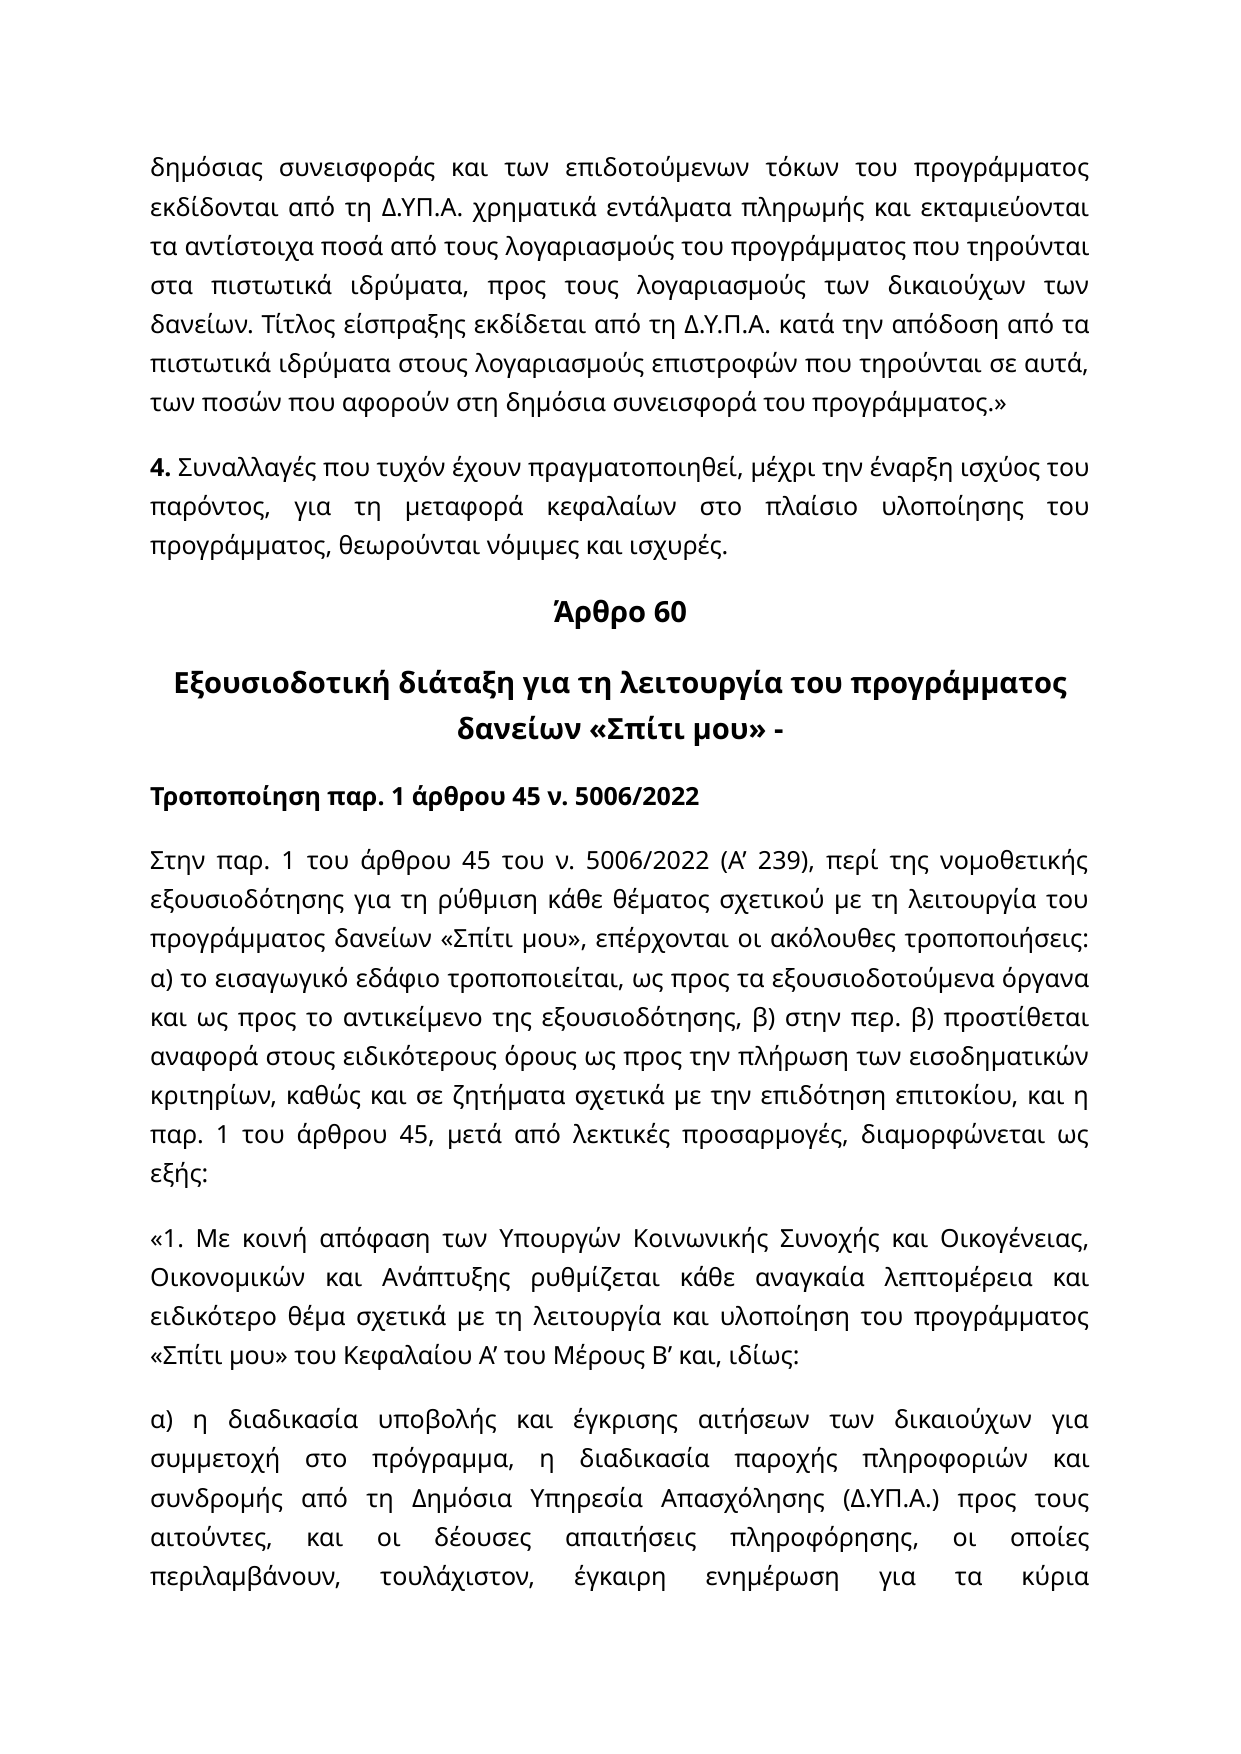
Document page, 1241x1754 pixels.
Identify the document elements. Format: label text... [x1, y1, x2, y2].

text «1. Με κοινή απόφαση των Υπουργών Κοινωνικής Συνοχής και Οικογένειας, Οικονομικών και Ανάπτυξης ρυθμίζεται κάθε αναγκαία λεπτομέρεια και ειδικότερο θέμα σχετικά με τη λειτουργία και υλοποίηση του προγράμματος «Σπίτι μου» του Κεφαλαίου Α’ του Μέρους Β’ και, ιδίως: [150, 1220, 1090, 1372]
text Στην παρ. 1 του άρθρου 45 του ν. 5006/2022 (Α’ 239), περί της νομοθετικής εξουσιοδότησης για τη ρύθμιση κάθε θέματος σχετικού με τη λειτουργία του προγράμματος δανείων «Σπίτι μου», επέρχονται οι ακόλουθες τροποποιήσεις: α) το εισαγωγικό εδάφιο τροποποιείται, ως προς τα εξουσιοδοτούμενα όργανα και ως προς το αντικείμενο της εξουσιοδότησης, β) στην περ. β) προστίθεται αναφορά στους ειδικότερους όρους ως προς την πλήρωση των εισοδηματικών κριτηρίων, καθώς και σε ζητήματα σχετικά με την επιδότηση επιτοκίου, και η παρ. 1 του άρθρου 45, μετά από λεκτικές προσαρμογές, διαμορφώνεται ως εξής: [150, 843, 1090, 1190]
text 4. Συναλλαγές που τυχόν έχουν πραγματοποιηθεί, μέχρι την έναρξη ισχύος του παρόντος, για τη μεταφορά κεφαλαίων στο πλαίσιο υλοποίησης του προγράμματος, θεωρούνται νόμιμες και ισχυρές. [150, 449, 1090, 562]
subtitle Άρθρο 60 [150, 592, 1090, 631]
text Τροποποίηση παρ. 1 άρθρου 45 ν. 5006/2022 [150, 778, 1090, 813]
subtitle Εξουσιοδοτική διάταξη για τη λειτουργία του προγράμματος δανείων «Σπίτι μου» - [150, 662, 1090, 748]
text α) η διαδικασία υποβολής και έγκρισης αιτήσεων των δικαιούχων για συμμετοχή στο πρόγραμμα, η διαδικασία παροχής πληροφοριών και συνδρομής από τη Δημόσια Υπηρεσία Απασχόλησης (Δ.ΥΠ.Α.) προς τους αιτούντες, και οι δέουσες απαιτήσεις πληροφόρησης, οι οποίες περιλαμβάνουν, τουλάχιστον, έγκαιρη ενημέρωση για τα κύρια [150, 1402, 1090, 1593]
text δημόσιας συνεισφοράς και των επιδοτούμενων τόκων του προγράμματος εκδίδονται από τη Δ.ΥΠ.Α. χρηματικά εντάλματα πληρωμής και εκταμιεύονται τα αντίστοιχα ποσά από τους λογαριασμούς του προγράμματος που τηρούνται στα πιστωτικά ιδρύματα, προς τους λογαριασμούς των δικαιούχων των δανείων. Τίτλος είσπραξης εκδίδεται από τη Δ.Υ.Π.Α. κατά την απόδοση από τα πιστωτικά ιδρύματα στους λογαριασμούς επιστροφών που τηρούνται σε αυτά, των ποσών που αφορούν στη δημόσια συνεισφορά του προγράμματος.» [150, 150, 1090, 419]
